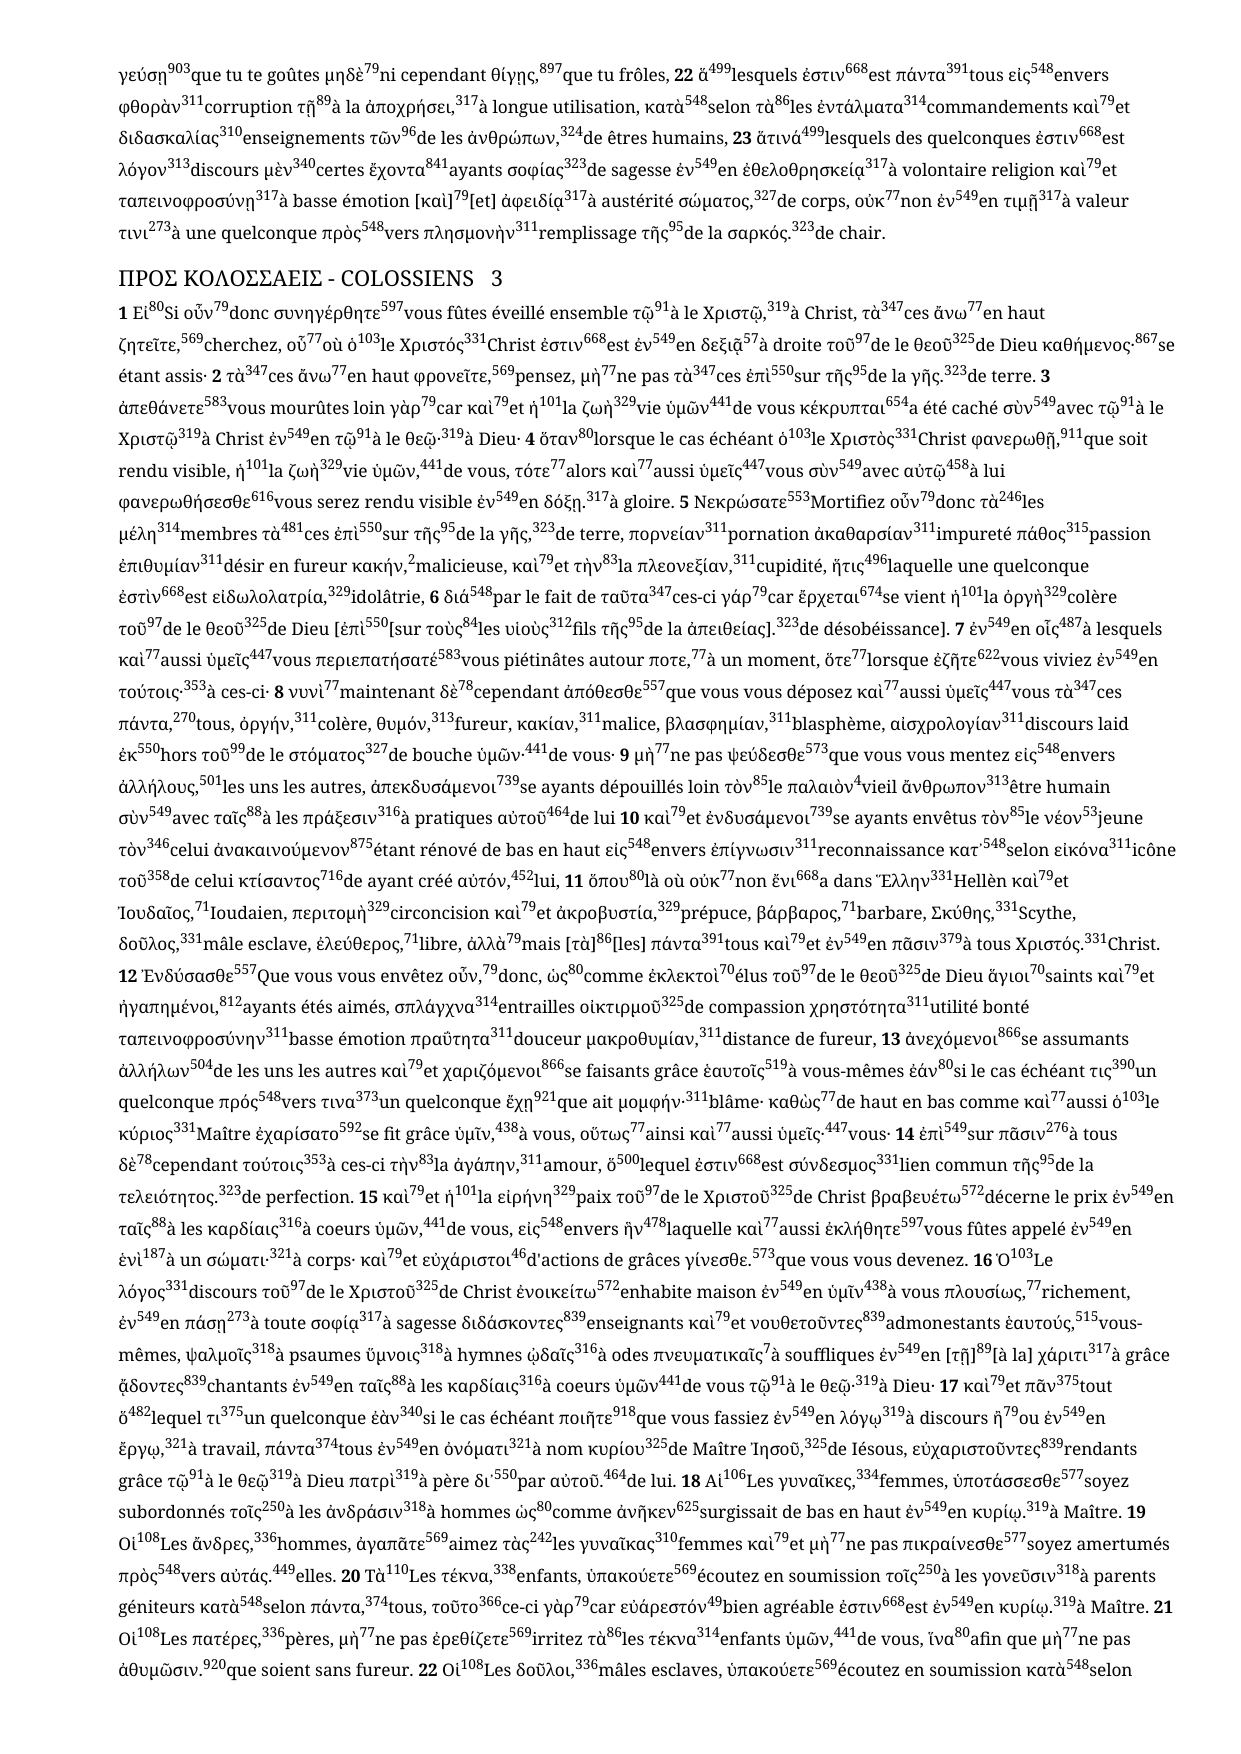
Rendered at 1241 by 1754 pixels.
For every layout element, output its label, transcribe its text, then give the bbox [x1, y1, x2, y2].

text 1 Θέλω664Je veux γὰρ79car ὑμᾶς436vous εἰδέναι686avoir su ἡλίκον138aussi grand que ἀγῶνα313combat ἔχω664j'ai ὑπὲρ550au-dessus ὑμῶν441de vous καὶ79et τῶν357de ceux ἐν549en Λαοδικείᾳ317à Laodicée καὶ79et ὅσοι497autant lesquels οὐχ77non ἑόρακαν641ont vu τὸ87le πρόσωπόν315face μου424de moi ἐν549en σαρκί,317à chair, 2 ἵνα80afin que παρακληθῶσιν910que soient appelé à côté αἱ100les καρδίαι328coeurs αὐτῶν463de eux συμβιβασθέντες759ayants étés conciliés ἐν549en ἀγάπῃ317à amour καὶ79et εἰς548envers πᾶν271tout πλοῦτος315richesse τῆς95de la πληροφορίας323de colportée plénitude τῆς95de la συνέσεως,323de compréhension, εἰς548envers ἐπίγνωσιν311reconnaissance τοῦ99de le μυστηρίου327de mystère τοῦ97de le θεοῦ325de Dieu Χριστοῦ·325de Christ· 3 ἐν549en ᾧ486à lequel εἰσιν667sont πάντες286tous οἱ102les θησαυροὶ330trésors τῆς95de la σοφίας323de sagesse καὶ79et γνώσεως323de connaissance ἀπόκρυφοι.46cachés au loin. 4 Τοῦτο348Ce-ci λέγω,664je dis, ἵνα80afin que μηδεὶς390pas un ὑμᾶς436vous παραλογίζηται927que se compte à côté ἐν549en πιθανολογίᾳ.317à discours persuasif. 5 εἰ80si γὰρ79car καὶ77aussi τῇ89à la σαρκὶ317à chair ἄπειμι,664je suis au loin, ἀλλὰ79mais τῷ93à le πνεύματι321à souffle σὺν549avec ὑμῖν438à vous εἰμι,664je suis, χαίρων840étant de joie καὶ79et βλέπων840regardant ὑμῶν441de vous τὴν83la τάξιν311mise en ordre καὶ79et τὸ87le στερέωμα315solidité τῆς95de la εἰς548envers Χριστὸν313Christ πίστεως323de croyance ὑμῶν.441de vous. 6 Ὡς80Comme οὖν79donc παρελάβετε583vous prîtes à côté τὸν85le Χριστὸν313Christ Ἰησοῦν313Iésous τὸν85le κύριον,313Maître, ἐν549en αὐτῷ458à lui περιπατεῖτε,569piétinez autour, 7 ἐρριζωμένοι812ayants étés racinés καὶ79et ἐποικοδομούμενοι890étants édifiés en maison au-dessus ἐν549en αὐτῷ458à lui καὶ79et βεβαιούμενοι890étants affermis τῇ89à la πίστει317à croyance καθὼς77de haut en bas comme ἐδιδάχθητε,597vous fûtes enseigné, περισσεύοντες839surabondants ἐν549en εὐχαριστίᾳ.317à action de grâce. 8 Βλέπετε569Regardez μή80ne pas τις390un quelconque ὑμᾶς436vous ἔσται612se sera ὁ364celui συλαγωγῶν840emportant comme butin διὰ550par τῆς95de la φιλοσοφίας323de philosophie καὶ79et κενῆς14de vide ἀπάτης323de appât κατὰ548selon τὴν83la παράδοσιν311transmission τῶν96de les ἀνθρώπων,324de êtres humains, κατὰ548selon τὰ86les στοιχεῖα314éléments τοῦ97de le κόσμου325de monde καὶ79et οὐ77non κατὰ548selon Χριστόν·313Christ· 9 ὅτι80en ce que ἐν549en αὐτῷ458à lui κατοικεῖ668établit maison d'habitation πᾶν289tout τὸ105le πλήρωμα333plénitude τῆς95de la θεότητος323de déité σωματικῶς,77corporellement, 10 καὶ79et ἐστὲ665vous êtes ἐν549en αὐτῷ458à lui πεπληρωμένοι,812ayants étés faits plénitude, ὅς498lequel ἐστιν668est ἡ101la κεφαλὴ329tête πάσης279de toute ἀρχῆς323de origine καὶ79et ἐξουσίας.323de autorité. 11 Ἐν549En ᾧ486à lequel καὶ77aussi περιετμήθητε597vous fûtes circoncit περιτομῇ317à circoncision ἀχειροποιήτῳ8à non faite de main ἐν549en τῇ89à la ἀπεκδύσει317à dépouille loin τοῦ99de le σώματος327de corps τῆς95de la σαρκός,323de chair, ἐν549en τῇ89à la περιτομῇ317à circoncision τοῦ97de le Χριστοῦ,325de Christ, 12 συνταφέντες759ayants étés ensevelis avec αὐτῷ458à lui ἐν549en τῷ91à le βαπτισμῷ,319à baptisation, ἐν549en ᾧ486à lequel καὶ77aussi συνηγέρθητε597vous fûtes éveillé ensemble διὰ550par τῆς95de la πίστεως323de croyance τῆς95de la ἐνεργείας323de énergie τοῦ97de le θεοῦ325de Dieu τοῦ358de celui ἐγείραντος716de ayant éveillé αὐτὸν452lui ἐκ550hors νεκρῶν·64de morts· 13 καὶ79et ὑμᾶς436vous νεκροὺς31morts ὄντας821étants [ἐν]549[en] τοῖς92à les παραπτώμασιν320à chutes à côté καὶ79et τῇ89à la ἀκροβυστίᾳ317à prépuce τῆς95de la σαρκὸς323de chair ὑμῶν,441de vous, συνεζωοποίησεν586vivifia avec ὑμᾶς436vous σὺν549avec αὐτῷ,458à lui, χαρισάμενος740se ayant fait grâce ἡμῖν419à nous πάντα270tous τὰ246les παραπτώματα.314chutes à côté. 14 ἐξαλείψας721ayant effacé τὸ87le καθ᾽550contre ἡμῶν423de nous χειρόγραφον315chirographe τοῖς92à les δόγμασιν320à dogmes ὃ500lequel ἦν625était ὑπεναντίον49sous opposé ἡμῖν,419à nous, καὶ79et αὐτὸ454lui ἦρκεν642a levé ἐκ550hors τοῦ99de le μέσου67de au milieu προσηλώσας721ayant cloué vers αὐτὸ454lui τῷ91à le σταυρῷ·319à croix· 15 ἀπεκδυσάμενος740se ayant dépouillé loin τὰς82les ἀρχὰς310origines καὶ79et τὰς82les ἐξουσίας310autorités ἐδειγμάτισεν586fit un exemple ἐν549en παρρησίᾳ,317à oralité franche, θριαμβεύσας721ayant triomphé αὐτοὺς451eux ἐν549en αὐτῷ.458à lui. 16 Μὴ77Ne pas οὖν79donc τις390un quelconque ὑμᾶς436vous κρινέτω572juge ἐν549en βρώσει317à consommation καὶ79et ἐν549en πόσει317à boisson ἢ79ou ἐν549en μέρει321à part ἑορτῆς323de fête ἢ79ou νουμηνίας323de néoménie ἢ79ou σαββάτων·326de sabbats· 17 ἅ499lesquels ἐστιν668est σκιὰ329ombre τῶν359de ces μελλόντων,835de imminants, τὸ105le δὲ78cependant σῶμα333corps τοῦ97de le Χριστοῦ.325de Christ. 18 μηδεὶς390pas un ὑμᾶς436vous καταβραβευέτω572décerne le prix de haut en bas θέλων840voulant ἐν549en ταπεινοφροσύνῃ317à basse émotion καὶ79et θρησκείᾳ317à religion τῶν96de les ἀγγέλων,324de messagers, ἃ481lesquels ἑόρακεν642a vu ἐμβατεύων,840entrant dans, εἰκῇ77sans cause φυσιούμενος891étant gonflé naturellement ὑπὸ550sous τοῦ97de le νοὸς325de intellect τῆς95de la σαρκὸς323de chair αὐτοῦ,464de lui, 19 καὶ79et οὐ77non κρατῶν840saisissant avec force τὴν83la κεφαλήν,311tête, ἐξ550hors οὗ492de lequel πᾶν289tout τὸ105le σῶμα333corps διὰ550par τῶν254de les ἁφῶν322de jointures καὶ79et συνδέσμων324de liens communs ἐπιχορηγούμενον893étant fourni comme chorège au dessus καὶ79et συμβιβαζόμενον893étant concilié αὔξει668croît τὴν83la αὔξησιν311croissance τοῦ97de le θεοῦ.325de Dieu. 20 Εἰ80Si ἀπεθάνετε583vous mourûtes loin σὺν549avec Χριστῷ319à Christ ἀπὸ550au loin τῶν98de les στοιχείων326de éléments τοῦ97de le κόσμου,325de monde, τί399quel ὡς80comme ζῶντες839vivants ἐν549en κόσμῳ319à monde δογματίζεσθε;677vous êtes dogmatisés; 21 μὴ77ne pas ἅψῃ903que tu te touches μηδὲ79ni cependant γεύσῃ903que tu te goûtes μηδὲ79ni cependant θίγῃς,897que tu frôles, 22 ἅ499lesquels ἐστιν668est πάντα391tous εἰς548envers φθορὰν311corruption τῇ89à la ἀποχρήσει,317à longue utilisation, κατὰ548selon τὰ86les ἐντάλματα314commandements καὶ79et διδασκαλίας310enseignements τῶν96de les ἀνθρώπων,324de êtres humains, 23 ἅτινά499lesquels des quelconques ἐστιν668est λόγον313discours μὲν340certes ἔχοντα841ayants σοφίας323de sagesse ἐν549en ἐθελοθρησκείᾳ317à volontaire religion καὶ79et ταπεινοφροσύνῃ317à basse émotion [καὶ]79[et] ἀφειδίᾳ317à austérité σώματος,327de corps, οὐκ77non ἐν549en τιμῇ317à valeur τινι273à une quelconque πρὸς548vers πλησμονὴν311remplissage τῆς95de la σαρκός.323de chair. [118, 59, 1181, 244]
text 1 Εἰ80Si οὖν79donc συνηγέρθητε597vous fûtes éveillé ensemble τῷ91à le Χριστῷ,319à Christ, τὰ347ces ἄνω77en haut ζητεῖτε,569cherchez, οὗ77où ὁ103le Χριστός331Christ ἐστιν668est ἐν549en δεξιᾷ57à droite τοῦ97de le θεοῦ325de Dieu καθήμενος·867se étant assis· 2 τὰ347ces ἄνω77en haut φρονεῖτε,569pensez, μὴ77ne pas τὰ347ces ἐπὶ550sur τῆς95de la γῆς.323de terre. 3 ἀπεθάνετε583vous mourûtes loin γὰρ79car καὶ79et ἡ101la ζωὴ329vie ὑμῶν441de vous κέκρυπται654a été caché σὺν549avec τῷ91à le Χριστῷ319à Christ ἐν549en τῷ91à le θεῷ·319à Dieu· 4 ὅταν80lorsque le cas échéant ὁ103le Χριστὸς331Christ φανερωθῇ,911que soit rendu visible, ἡ101la ζωὴ329vie ὑμῶν,441de vous, τότε77alors καὶ77aussi ὑμεῖς447vous σὺν549avec αὐτῷ458à lui φανερωθήσεσθε616vous serez rendu visible ἐν549en δόξῃ.317à gloire. 5 Νεκρώσατε553Mortifiez οὖν79donc τὰ246les μέλη314membres τὰ481ces ἐπὶ550sur τῆς95de la γῆς,323de terre, πορνείαν311pornation ἀκαθαρσίαν311impureté πάθος315passion ἐπιθυμίαν311désir en fureur κακήν,2malicieuse, καὶ79et τὴν83la πλεονεξίαν,311cupidité, ἥτις496laquelle une quelconque ἐστὶν668est εἰδωλολατρία,329idolâtrie, 6 διά548par le fait de ταῦτα347ces-ci γάρ79car ἔρχεται674se vient ἡ101la ὀργὴ329colère τοῦ97de le θεοῦ325de Dieu [ἐπὶ550[sur τοὺς84les υἱοὺς312fils τῆς95de la ἀπειθείας].323de désobéissance]. 7 ἐν549en οἷς487à lesquels καὶ77aussi ὑμεῖς447vous περιεπατήσατέ583vous piétinâtes autour ποτε,77à un moment, ὅτε77lorsque ἐζῆτε622vous viviez ἐν549en τούτοις·353à ces-ci· 8 νυνὶ77maintenant δὲ78cependant ἀπόθεσθε557que vous vous déposez καὶ77aussi ὑμεῖς447vous τὰ347ces πάντα,270tous, ὀργήν,311colère, θυμόν,313fureur, κακίαν,311malice, βλασφημίαν,311blasphème, αἰσχρολογίαν311discours laid ἐκ550hors τοῦ99de le στόματος327de bouche ὑμῶν·441de vous· 9 μὴ77ne pas ψεύδεσθε573que vous vous mentez εἰς548envers ἀλλήλους,501les uns les autres, ἀπεκδυσάμενοι739se ayants dépouillés loin τὸν85le παλαιὸν4vieil ἄνθρωπον313être humain σὺν549avec ταῖς88à les πράξεσιν316à pratiques αὐτοῦ464de lui 10 καὶ79et ἐνδυσάμενοι739se ayants envêtus τὸν85le νέον53jeune τὸν346celui ἀνακαινούμενον875étant rénové de bas en haut εἰς548envers ἐπίγνωσιν311reconnaissance κατ᾽548selon εἰκόνα311icône τοῦ358de celui κτίσαντος716de ayant créé αὐτόν,452lui, 11 ὅπου80là où οὐκ77non ἔνι668a dans Ἕλλην331Hellèn καὶ79et Ἰουδαῖος,71Ioudaien, περιτομὴ329circoncision καὶ79et ἀκροβυστία,329prépuce, βάρβαρος,71barbare, Σκύθης,331Scythe, δοῦλος,331mâle esclave, ἐλεύθερος,71libre, ἀλλὰ79mais [τὰ]86[les] πάντα391tous καὶ79et ἐν549en πᾶσιν379à tous Χριστός.331Christ. 12 Ἐνδύσασθε557Que vous vous envêtez οὖν,79donc, ὡς80comme ἐκλεκτοὶ70élus τοῦ97de le θεοῦ325de Dieu ἅγιοι70saints καὶ79et ἠγαπημένοι,812ayants étés aimés, σπλάγχνα314entrailles οἰκτιρμοῦ325de compassion χρηστότητα311utilité bonté ταπεινοφροσύνην311basse émotion πραΰτητα311douceur μακροθυμίαν,311distance de fureur, 13 ἀνεχόμενοι866se assumants ἀλλήλων504de les uns les autres καὶ79et χαριζόμενοι866se faisants grâce ἑαυτοῖς519à vous-mêmes ἐάν80si le cas échéant τις390un quelconque πρός548vers τινα373un quelconque ἔχῃ921que ait μομφήν·311blâme· καθὼς77de haut en bas comme καὶ77aussi ὁ103le κύριος331Maître ἐχαρίσατο592se fit grâce ὑμῖν,438à vous, οὕτως77ainsi καὶ77aussi ὑμεῖς·447vous· 14 ἐπὶ549sur πᾶσιν276à tous δὲ78cependant τούτοις353à ces-ci τὴν83la ἀγάπην,311amour, ὅ500lequel ἐστιν668est σύνδεσμος331lien commun τῆς95de la τελειότητος.323de perfection. 15 καὶ79et ἡ101la εἰρήνη329paix τοῦ97de le Χριστοῦ325de Christ βραβευέτω572décerne le prix ἐν549en ταῖς88à les καρδίαις316à coeurs ὑμῶν,441de vous, εἰς548envers ἣν478laquelle καὶ77aussi ἐκλήθητε597vous fûtes appelé ἐν549en ἑνὶ187à un σώματι·321à corps· καὶ79et εὐχάριστοι46d'actions de grâces γίνεσθε.573que vous vous devenez. 16 Ὁ103Le λόγος331discours τοῦ97de le Χριστοῦ325de Christ ἐνοικείτω572enhabite maison ἐν549en ὑμῖν438à vous πλουσίως,77richement, ἐν549en πάσῃ273à toute σοφίᾳ317à sagesse διδάσκοντες839enseignants καὶ79et νουθετοῦντες839admonestants ἑαυτούς,515vous-mêmes, ψαλμοῖς318à psaumes ὕμνοις318à hymnes ᾠδαῖς316à odes πνευματικαῖς7à souffliques ἐν549en [τῇ]89[à la] χάριτι317à grâce ᾄδοντες839chantants ἐν549en ταῖς88à les καρδίαις316à coeurs ὑμῶν441de vous τῷ91à le θεῷ·319à Dieu· 17 καὶ79et πᾶν375tout ὅ482lequel τι375un quelconque ἐὰν340si le cas échéant ποιῆτε918que vous fassiez ἐν549en λόγῳ319à discours ἢ79ou ἐν549en ἔργῳ,321à travail, πάντα374tous ἐν549en ὀνόματι321à nom κυρίου325de Maître Ἰησοῦ,325de Iésous, εὐχαριστοῦντες839rendants grâce τῷ91à le θεῷ319à Dieu πατρὶ319à père δι᾽550par αὐτοῦ.464de lui. 18 Αἱ106Les γυναῖκες,334femmes, ὑποτάσσεσθε577soyez subordonnés τοῖς250à les ἀνδράσιν318à hommes ὡς80comme ἀνῆκεν625surgissait de bas en haut ἐν549en κυρίῳ.319à Maître. 19 Οἱ108Les ἄνδρες,336hommes, ἀγαπᾶτε569aimez τὰς242les γυναῖκας310femmes καὶ79et μὴ77ne pas πικραίνεσθε577soyez amertumés πρὸς548vers αὐτάς.449elles. 20 Τὰ110Les τέκνα,338enfants, ὑπακούετε569écoutez en soumission τοῖς250à les γονεῦσιν318à parents géniteurs κατὰ548selon πάντα,374tous, τοῦτο366ce-ci γὰρ79car εὐάρεστόν49bien agréable ἐστιν668est ἐν549en κυρίῳ.319à Maître. 21 Οἱ108Les πατέρες,336pères, μὴ77ne pas ἐρεθίζετε569irritez τὰ86les τέκνα314enfants ὑμῶν,441de vous, ἵνα80afin que μὴ77ne pas ἀθυμῶσιν.920que soient sans fureur. 22 Οἱ108Les δοῦλοι,336mâles esclaves, ὑπακούετε569écoutez en soumission κατὰ548selon πάντα374tous τοῖς250à les κατὰ548selon σάρκα311chair κυρίοις,318à Maîtres, μὴ79ne pas ἐν549en ὀφθαλμοδουλεία317à servitude de l'oeil ὡς80comme ἀνθρωπάρεσκοι,70plaisants aux humains, ἀλλ᾽79mais ἐν549en ἁπλότητι317à simplicité καρδίας323de coeur φοβούμενοι866se effrayants τὸν85le κύριον.313Maître. 23 ὃ482lequel ἐὰν340si le cas échéant ποιῆτε,918que vous fassiez, ἐκ550hors ψυχῆς323de âme ἐργάζεσθε573que vous vous mettez au travail ὡς80comme τῷ91à le κυρίῳ319à Maître καὶ79et οὐκ77non ἀνθρώποις,318à êtres humains, 24 εἰδότες782ayants sus ὅτι80en ce que ἀπὸ550au loin κυρίου325de Maître ἀπολήμψεσθε609vous vous recevrez loin τὴν83la ἀνταπόδοσιν311rétribution τῆς255de la κληρονομίας.323de héritage. τῷ91à le κυρίῳ319à Maître Χριστῷ319à Christ δουλεύετε·665vous êtes esclaves· 25 ὁ364celui γὰρ79car ἀδικῶν840faisant injustice κομιεῖται612se prendra soigneusement ὃ482lequel ἠδίκησεν,586fit injustice, καὶ79et οὐκ77non ἔστιν668est προσωπολημψία.329réception de face. [118, 297, 1181, 1682]
text ΠΡΟΣ ΚΟΛΟΣΣΑΕΙΣ - COLOSSIENS 3 [118, 263, 1181, 293]
